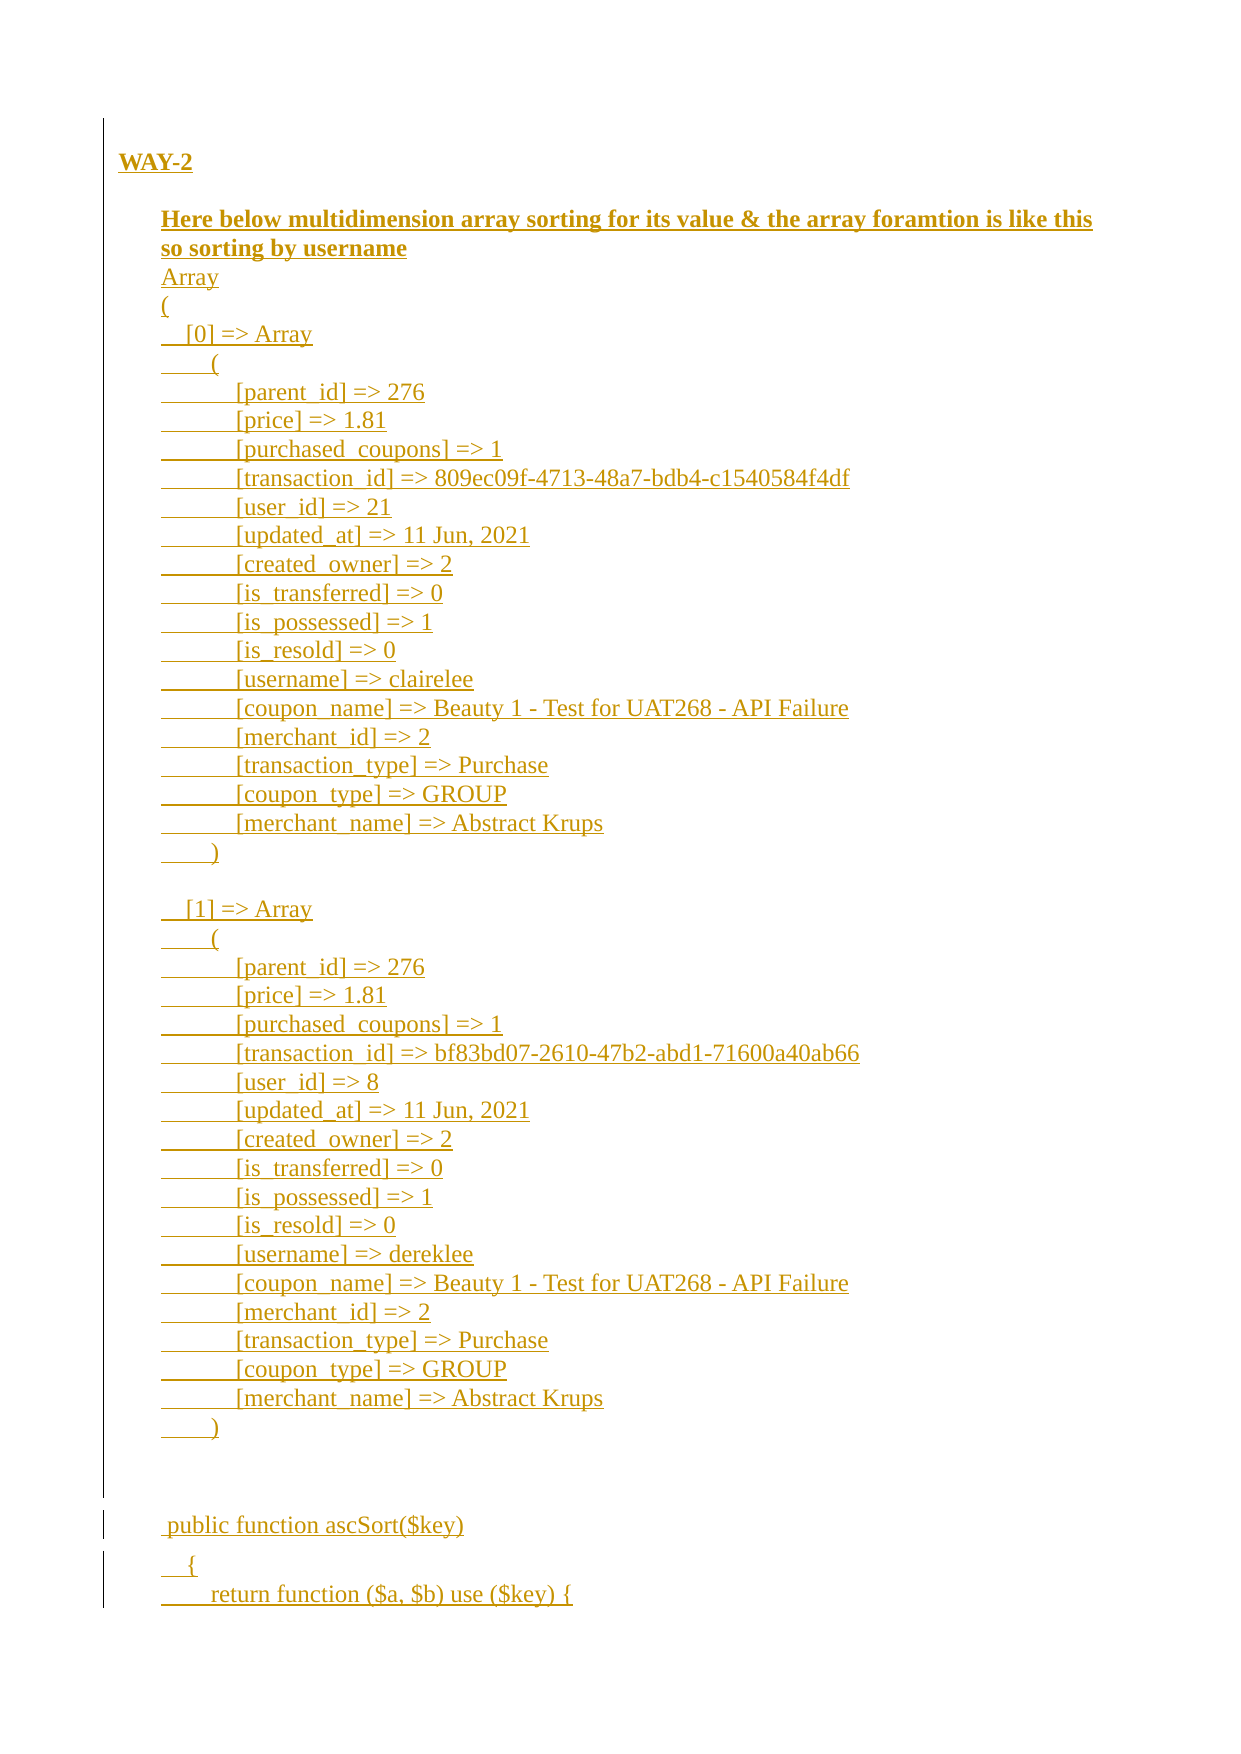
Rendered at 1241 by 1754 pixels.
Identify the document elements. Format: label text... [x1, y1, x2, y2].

text [purchased_coupons] => 1 [161, 434, 1122, 463]
text [is_resold] => 0 [161, 636, 1122, 664]
text return function ($a, $b) use ($key) { [161, 1579, 1122, 1608]
text { [161, 1551, 1122, 1579]
text [transaction_type] => Purchase [161, 751, 1122, 779]
text [username] => dereklee [161, 1239, 1122, 1268]
text [coupon_name] => Beauty 1 - Test for UAT268 - API Failure [161, 693, 1122, 722]
text [created_owner] => 2 [161, 549, 1122, 578]
text [merchant_id] => 2 [161, 1297, 1122, 1326]
text ( [161, 923, 1122, 952]
text [merchant_name] => Abstract Krups [161, 1383, 1122, 1412]
text [transaction_id] => 809ec09f-4713-48a7-bdb4-c1540584f4df [161, 463, 1122, 492]
text [is_resold] => 0 [161, 1211, 1122, 1239]
text [merchant_id] => 2 [161, 722, 1122, 751]
text WAY-2 [118, 147, 1122, 176]
text public function ascSort($key) [161, 1510, 1122, 1539]
text [0] => Array [161, 319, 1122, 348]
text [updated_at] => 11 Jun, 2021 [161, 1096, 1122, 1124]
text [user_id] => 21 [161, 492, 1122, 521]
text [coupon_name] => Beauty 1 - Test for UAT268 - API Failure [161, 1268, 1122, 1297]
text ( [161, 348, 1122, 377]
text [is_transferred] => 0 [161, 578, 1122, 607]
text [1] => Array [161, 894, 1122, 923]
text [coupon_type] => GROUP [161, 779, 1122, 808]
text Here below multidimension array sorting for its value & the array foramtion is like this [161, 204, 1122, 233]
text [transaction_type] => Purchase [161, 1326, 1122, 1354]
text ( [161, 291, 1122, 319]
text [created_owner] => 2 [161, 1124, 1122, 1153]
text [parent_id] => 276 [161, 952, 1122, 981]
text ) [161, 1412, 1122, 1441]
text ) [161, 837, 1122, 866]
text [username] => clairelee [161, 664, 1122, 693]
text [user_id] => 8 [161, 1067, 1122, 1096]
text [is_transferred] => 0 [161, 1153, 1122, 1182]
text [price] => 1.81 [161, 406, 1122, 434]
text [transaction_id] => bf83bd07-2610-47b2-abd1-71600a40ab66 [161, 1038, 1122, 1067]
text [price] => 1.81 [161, 981, 1122, 1009]
text [merchant_name] => Abstract Krups [161, 808, 1122, 837]
text [parent_id] => 276 [161, 377, 1122, 406]
text [is_possessed] => 1 [161, 1182, 1122, 1211]
text [purchased_coupons] => 1 [161, 1009, 1122, 1038]
text Array [161, 262, 1122, 291]
text [coupon_type] => GROUP [161, 1354, 1122, 1383]
text [is_possessed] => 1 [161, 607, 1122, 636]
text so sorting by username [161, 233, 1122, 262]
text [updated_at] => 11 Jun, 2021 [161, 521, 1122, 549]
